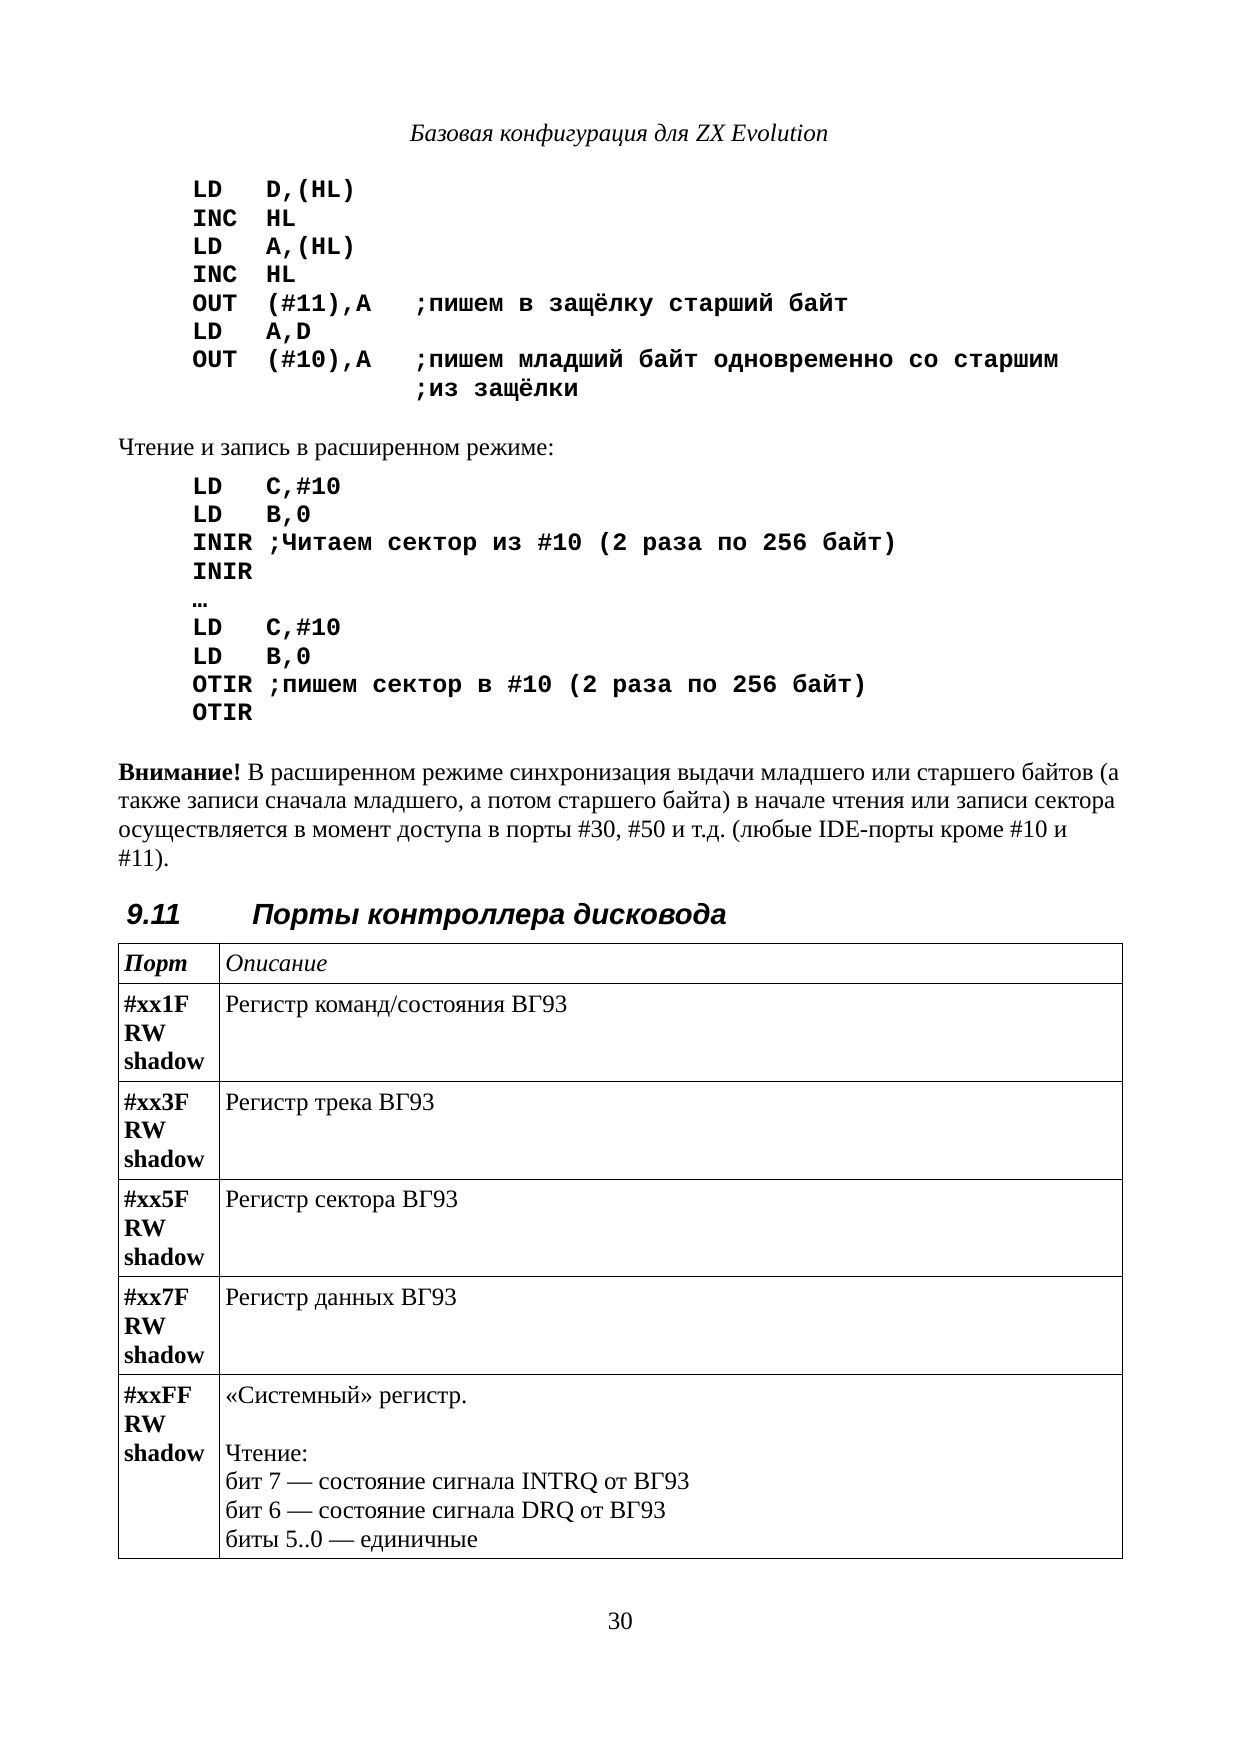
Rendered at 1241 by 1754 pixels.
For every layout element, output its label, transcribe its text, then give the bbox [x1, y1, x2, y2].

text Чтение и запись в расширенном режиме: [118, 432, 1122, 461]
table_header Описание [220, 944, 1122, 983]
text OTIR ;пишем сектор в #10 (2 раза по 256 байт) [118, 672, 1122, 700]
table_cell #xxFF RW shadow [119, 1375, 219, 1558]
text OUT (#10),A ;пишем младший байт одновременно со старшим [118, 347, 1122, 375]
text INIR [118, 558, 1122, 587]
text INC HL [118, 262, 1122, 290]
text OUT (#11),A ;пишем в защёлку старший байт [118, 290, 1122, 319]
table_cell Регистр данных ВГ93 [220, 1277, 1122, 1374]
text ;из защёлки [118, 375, 1122, 404]
table_cell Регистр команд/состояния ВГ93 [220, 984, 1122, 1081]
table_cell Регистр сектора ВГ93 [220, 1180, 1122, 1276]
text INIR ;Читаем сектор из #10 (2 раза по 256 байт) [118, 530, 1122, 558]
table_cell «Системный» регистр. Чтение: бит 7 — состояние сигнала INTRQ от ВГ93 бит 6 — состояние сигнала DRQ от ВГ93 биты 5..0 — единичные [220, 1375, 1122, 1558]
text LD B,0 [118, 643, 1122, 672]
text LD A,(HL) [118, 234, 1122, 262]
text LD A,D [118, 319, 1122, 347]
text LD B,0 [118, 502, 1122, 530]
text INC HL [118, 205, 1122, 234]
table_header Порт [119, 944, 219, 983]
text OTIR [118, 700, 1122, 728]
table_cell #xx7F RW shadow [119, 1277, 219, 1374]
text Внимание! В расширенном режиме синхронизация выдачи младшего или старшего байтов (а также записи сначала младшего, а потом старшего байта) в начале чтения или записи сектора осуществляется в момент доступа в порты #30, #50 и т.д. (любые IDE-порты кроме #10 и #11). [118, 757, 1122, 872]
text LD C,#10 [118, 615, 1122, 643]
text LD C,#10 [118, 473, 1122, 502]
table_cell Регистр трека ВГ93 [220, 1082, 1122, 1179]
text … [118, 587, 1122, 615]
text LD D,(HL) [118, 177, 1122, 205]
table_cell #xx1F RW shadow [119, 984, 219, 1081]
table_cell #xx3F RW shadow [119, 1082, 219, 1179]
table_cell #xx5F RW shadow [119, 1180, 219, 1276]
subtitle Порты контроллера дисковода [118, 897, 1122, 930]
